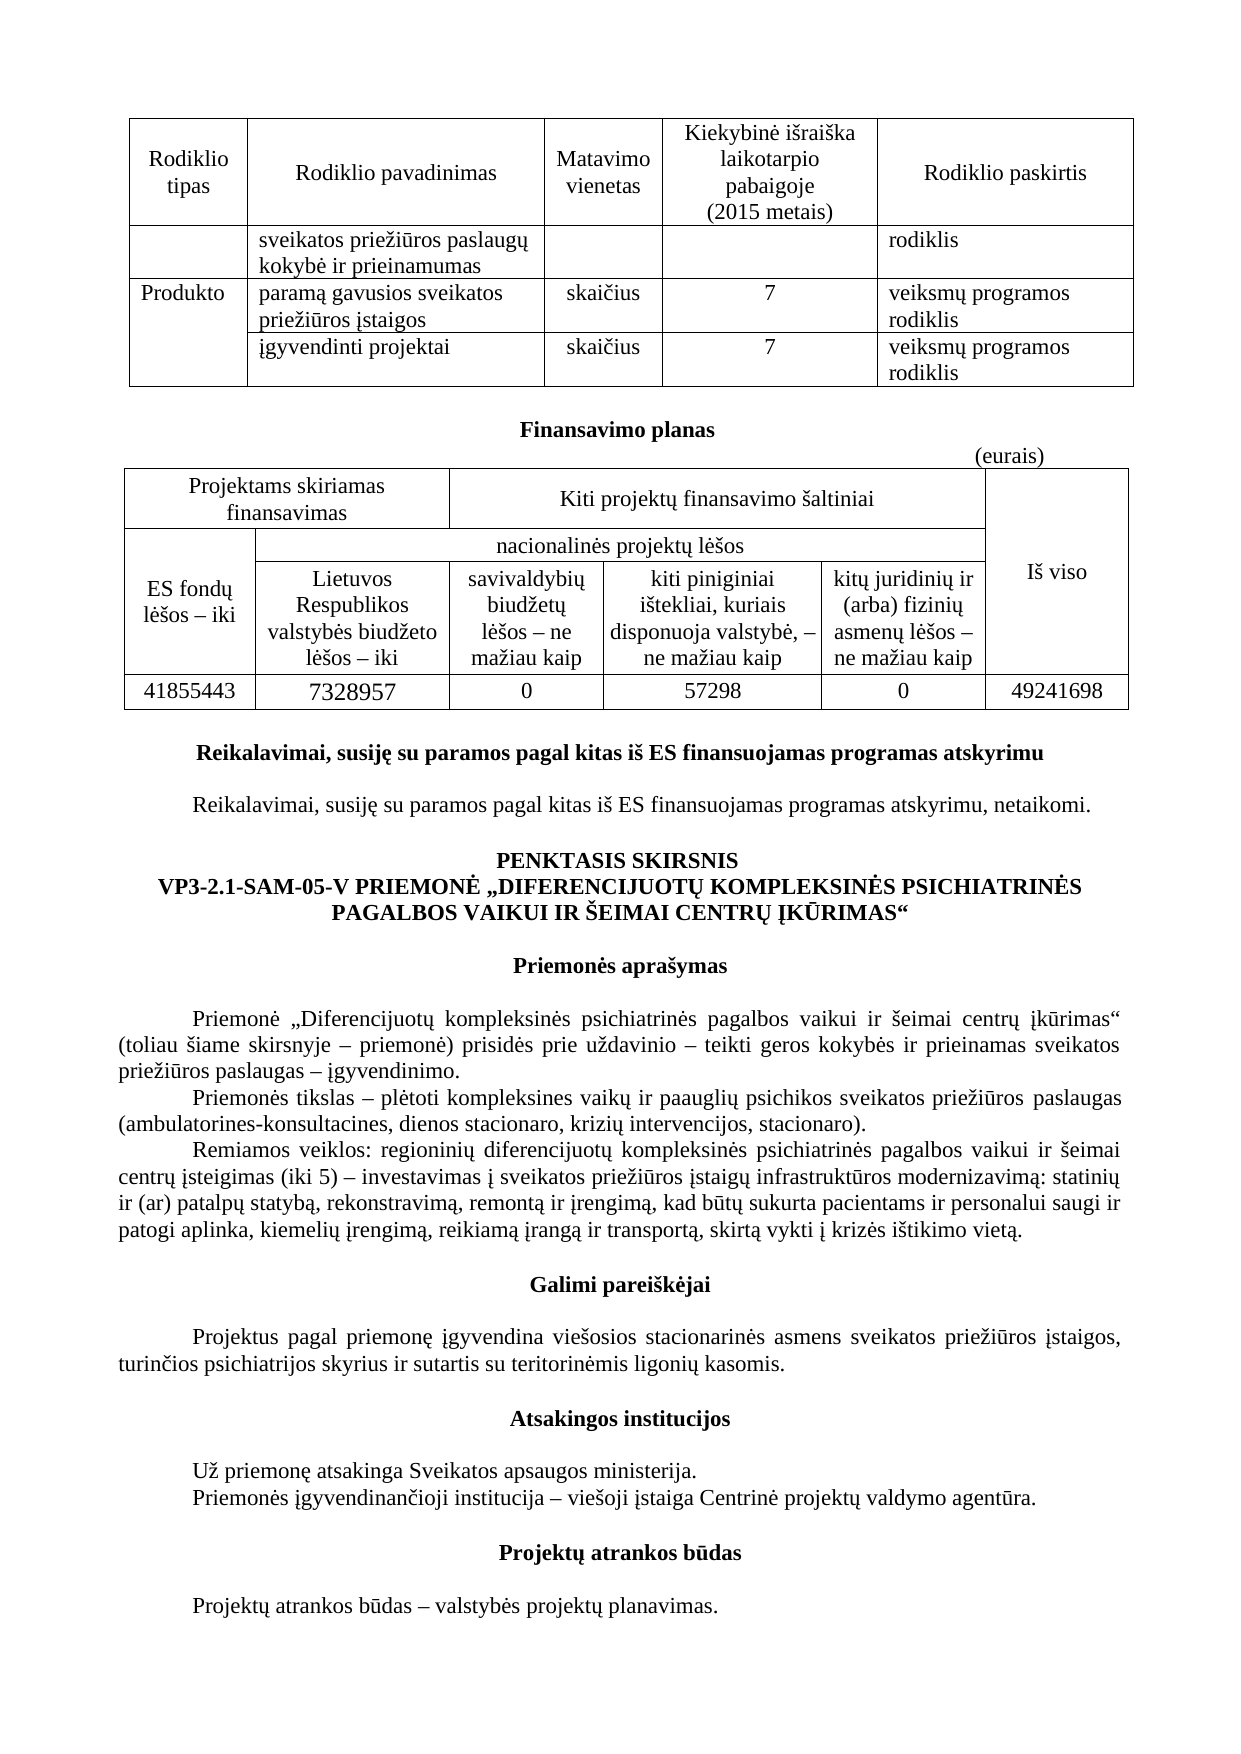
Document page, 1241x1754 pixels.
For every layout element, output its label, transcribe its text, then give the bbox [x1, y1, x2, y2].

table_header Rodiklio tipas [130, 119, 247, 224]
table_header Matavimo vienetas [545, 119, 662, 224]
table_header Kiti projektų finansavimo šaltiniai [450, 469, 985, 528]
table_header Kiekybinė išraiška laikotarpio pabaigoje (2015 metais) [663, 119, 877, 224]
table_cell kiti piniginiai ištekliai, kuriais disponuoja valstybė, – ne mažiau kaip [604, 562, 821, 673]
table_header Rodiklio pavadinimas [248, 119, 544, 224]
text VP3-2.1-SAM-05-V PRIEMONĖ „DIFERENCIJUOTŲ KOMPLEKSINĖS PSICHIATRINĖS PAGALBOS VAIKUI IR ŠEIMAI CENTRŲ ĮKŪRIMAS“ [118, 873, 1122, 926]
table_cell rodiklis [878, 226, 1133, 278]
table_cell įgyvendinti projektai [248, 333, 544, 386]
table_cell 49241698 [986, 675, 1128, 709]
text Priemonės tikslas – plėtoti kompleksines vaikų ir paauglių psichikos sveikatos priežiūros paslaugas (ambulatorines-konsultacines, dienos stacionaro, krizių intervencijos, stacionaro). [118, 1084, 1122, 1137]
table_cell kitų juridinių ir (arba) fizinių asmenų lėšos – ne mažiau kaip [822, 562, 985, 673]
table_cell Lietuvos Respublikos valstybės biudžeto lėšos – iki [256, 562, 449, 673]
table_cell savivaldybių biudžetų lėšos – ne mažiau kaip [450, 562, 603, 673]
text Remiamos veiklos: regioninių diferencijuotų kompleksinės psichiatrinės pagalbos vaikui ir šeimai centrų įsteigimas (iki 5) – investavimas į sveikatos priežiūros įstaigų infrastruktūros modernizavimą: statinių ir (ar) patalpų statybą, rekonstravimą, remontą ir įrengimą, kad būtų sukurta pacientams ir personalui saugi ir patogi aplinka, kiemelių įrengimą, reikiamą įrangą ir transportą, skirtą vykti į krizės ištikimo vietą. [118, 1137, 1122, 1242]
text Projektus pagal priemonę įgyvendina viešosios stacionarinės asmens sveikatos priežiūros įstaigos, turinčios psichiatrijos skyrius ir sutartis su teritorinėmis ligonių kasomis. [118, 1323, 1122, 1376]
table_cell 7 [663, 279, 877, 332]
table_cell ES fondų lėšos – iki [125, 529, 255, 673]
text Reikalavimai, susiję su paramos pagal kitas iš ES finansuojamas programas atskyrimu, netaikomi. [118, 792, 1122, 818]
table_cell 57298 [604, 675, 821, 709]
text (eurais) [974, 442, 1122, 468]
table_header Iš viso [986, 469, 1128, 673]
table_cell [663, 226, 877, 278]
table_cell 0 [450, 675, 603, 709]
text Atsakingos institucijos [118, 1405, 1122, 1431]
text Priemonės aprašymas [118, 952, 1122, 978]
table_cell 41855443 [125, 675, 255, 709]
table_cell veiksmų programos rodiklis [878, 333, 1133, 386]
text Priemonė „Diferencijuotų kompleksinės psichiatrinės pagalbos vaikui ir šeimai centrų įkūrimas“ (toliau šiame skirsnyje – priemonė) prisidės prie uždavinio – teikti geros kokybės ir prieinamas sveikatos priežiūros paslaugas – įgyvendinimo. [118, 1005, 1122, 1084]
table_cell veiksmų programos rodiklis [878, 279, 1133, 332]
text Finansavimo planas [118, 416, 1122, 442]
text Reikalavimai, susiję su paramos pagal kitas iš ES finansuojamas programas atskyrimu [118, 739, 1122, 765]
table_cell skaičius [545, 279, 662, 332]
table_cell 0 [822, 675, 985, 709]
table_cell sveikatos priežiūros paslaugų kokybė ir prieinamumas [248, 226, 544, 278]
text Projektų atrankos būdas [118, 1539, 1122, 1565]
text PENKTASIS SKIRSNIS [118, 847, 1122, 873]
table_header Rodiklio paskirtis [878, 119, 1133, 224]
table_header Projektams skiriamas finansavimas [125, 469, 449, 528]
table_cell [545, 226, 662, 278]
text Priemonės įgyvendinančioji institucija – viešoji įstaiga Centrinė projektų valdymo agentūra. [118, 1484, 1122, 1510]
table_cell paramą gavusios sveikatos priežiūros įstaigos [248, 279, 544, 332]
table_cell [130, 226, 247, 278]
table_cell skaičius [545, 333, 662, 386]
table_cell Produkto [130, 279, 247, 386]
table_cell 7328957 [256, 675, 449, 709]
table_cell nacionalinės projektų lėšos [256, 529, 985, 561]
text Projektų atrankos būdas – valstybės projektų planavimas. [118, 1592, 1122, 1618]
text Už priemonę atsakinga Sveikatos apsaugos ministerija. [118, 1458, 1122, 1484]
table_cell 7 [663, 333, 877, 386]
text Galimi pareiškėjai [118, 1271, 1122, 1297]
